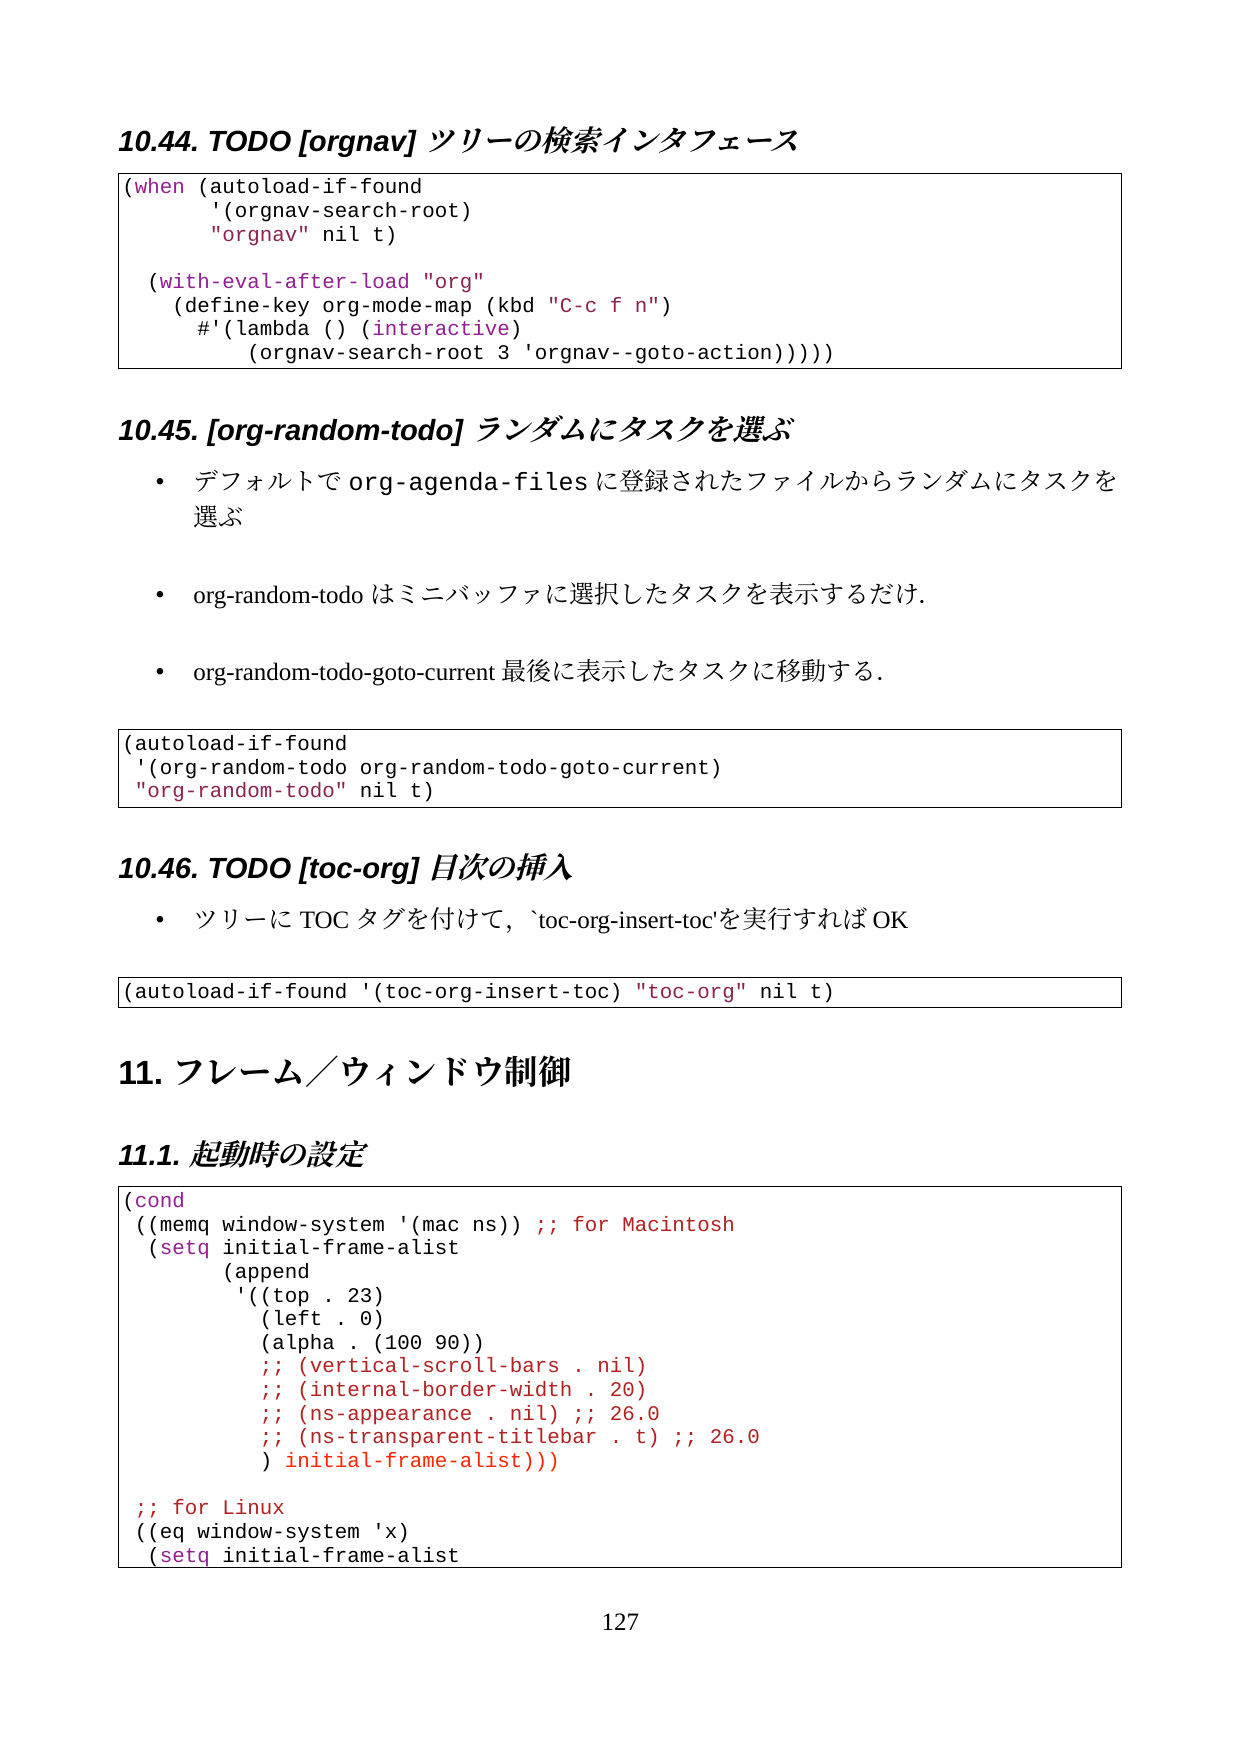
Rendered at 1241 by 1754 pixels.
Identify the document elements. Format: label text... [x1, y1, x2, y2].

text '(org-random-todo org-random-todo-goto-current) [119, 753, 1121, 776]
text (alpha . (100 90)) [119, 1328, 1121, 1352]
text ;; (internal-border-width . 20) [119, 1375, 1121, 1399]
text (setq initial-frame-alist [119, 1541, 1121, 1567]
text ;; (ns-appearance . nil) ;; 26.0 [119, 1399, 1121, 1422]
list org-random-todo-goto-current 最後に表示したタスクに移動する． [156, 652, 1122, 717]
text (append [119, 1257, 1121, 1281]
subtitle 起動時の設定 [118, 1132, 1122, 1173]
subtitle TODO [toc-org] 目次の挿入 [118, 845, 1122, 887]
text (when (autoload-if-found [119, 174, 1121, 196]
text (define-key org-mode-map (kbd "C-c f n") [119, 291, 1121, 314]
text "org-random-todo" nil t) [119, 776, 1121, 807]
list デフォルトで org-agenda-files に登録されたファイルからランダムにタスクを選ぶ [156, 461, 1122, 562]
list ツリーに TOC タグを付けて，`toc-org-insert-toc'を実行すればOK [156, 900, 1122, 964]
text ;; (ns-transparent-titlebar . t) ;; 26.0 [119, 1422, 1121, 1446]
text (with-eval-after-load "org" [119, 267, 1121, 291]
text (setq initial-frame-alist [119, 1233, 1121, 1257]
text (autoload-if-found '(toc-org-insert-toc) "toc-org" nil t) [119, 978, 1121, 1007]
text ;; (vertical-scroll-bars . nil) [119, 1352, 1121, 1375]
text '((top . 23) [119, 1281, 1121, 1304]
text '(orgnav-search-root) [119, 196, 1121, 220]
text ((memq window-system '(mac ns)) ;; for Macintosh [119, 1210, 1121, 1233]
text #'(lambda () (interactive) [119, 314, 1121, 338]
subtitle TODO [orgnav] ツリーの検索インタフェース [118, 118, 1122, 160]
text ;; for Linux [119, 1493, 1121, 1517]
text ) initial-frame-alist))) [119, 1446, 1121, 1470]
list org-random-todo はミニバッファに選択したタスクを表示するだけ． [156, 575, 1122, 639]
text ((eq window-system 'x) [119, 1517, 1121, 1541]
subtitle [org-random-todo] ランダムにタスクを選ぶ [118, 407, 1122, 449]
text "orgnav" nil t) [119, 220, 1121, 243]
text (cond [119, 1187, 1121, 1210]
text (autoload-if-found [119, 730, 1121, 753]
subtitle フレーム／ウィンドウ制御 [118, 1046, 1122, 1094]
text (left . 0) [119, 1304, 1121, 1328]
text (orgnav-search-root 3 'orgnav--goto-action))))) [119, 338, 1121, 368]
